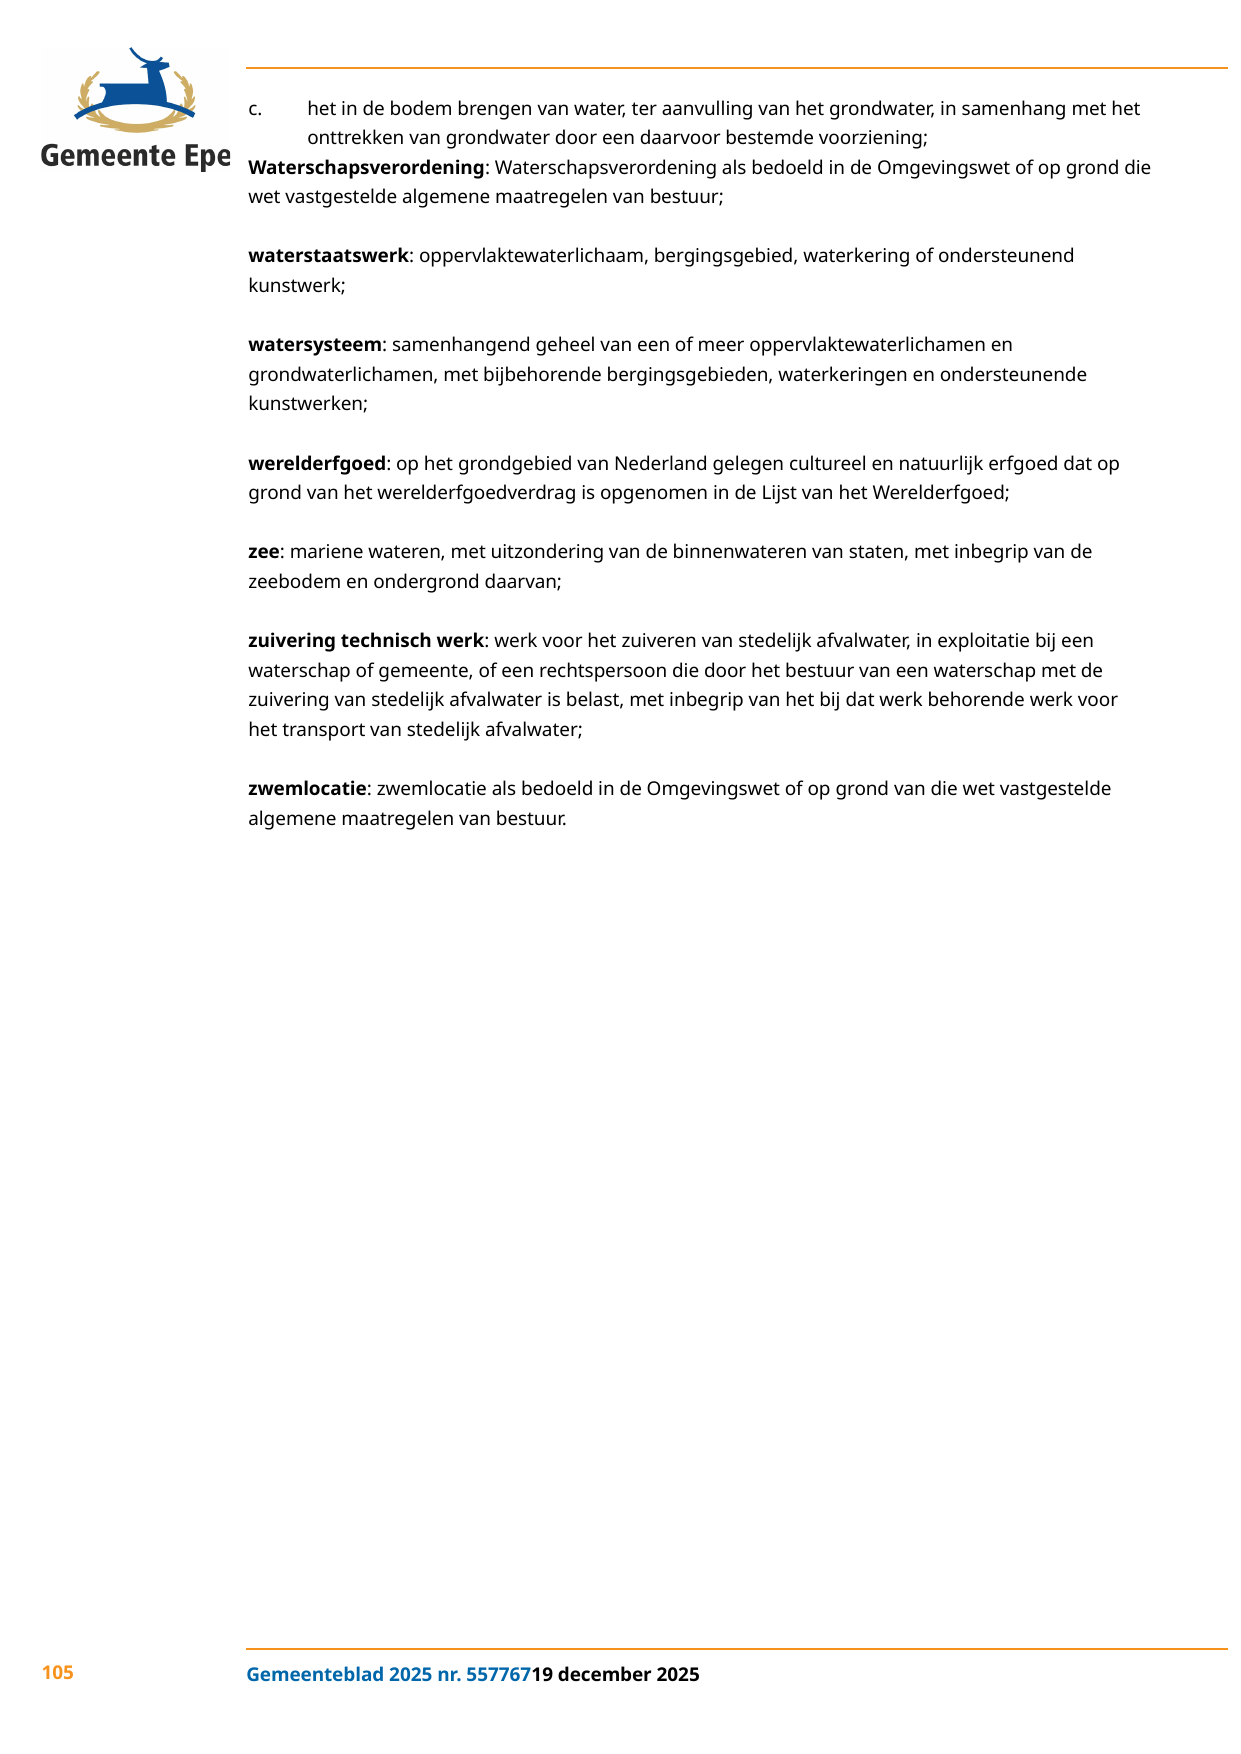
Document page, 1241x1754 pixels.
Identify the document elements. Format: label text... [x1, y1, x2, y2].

text zuivering technisch werk: werk voor het zuiveren van stedelijk afvalwater, in exploitatie bij een waterschap of gemeente, of een rechtspersoon die door het bestuur van een waterschap met de zuivering van stedelijk afvalwater is belast, met inbegrip van het bij dat werk behorende werk voor het transport van stedelijk afvalwater; [248, 627, 1152, 742]
text zwemlocatie: zwemlocatie als bedoeld in de Omgevingswet of op grond van die wet vastgestelde algemene maatregelen van bestuur. [248, 775, 1152, 831]
text werelderfgoed: op het grondgebied van Nederland gelegen cultureel en natuurlijk erfgoed dat op grond van het werelderfgoedverdrag is opgenomen in de Lijst van het Werelderfgoed; [248, 450, 1152, 505]
text waterstaatswerk: oppervlaktewaterlichaam, bergingsgebied, waterkering of ondersteunend kunstwerk; [248, 243, 1152, 298]
text watersysteem: samenhangend geheel van een of meer oppervlaktewaterlichamen en grondwaterlichamen, met bijbehorende bergingsgebieden, waterkeringen en ondersteunende kunstwerken; [248, 331, 1152, 416]
text zee: mariene wateren, met uitzondering van de binnenwateren van staten, met inbegrip van de zeebodem en ondergrond daarvan; [248, 538, 1152, 594]
picture [41, 47, 231, 172]
list het in de bodem brengen van water, ter aanvulling van het grondwater, in samenhang met het onttrekken van grondwater door een daarvoor bestemde voorziening; [248, 95, 1152, 150]
text Waterschapsverordening: Waterschapsverordening als bedoeld in de Omgevingswet of op grond die wet vastgestelde algemene maatregelen van bestuur; [248, 154, 1152, 209]
